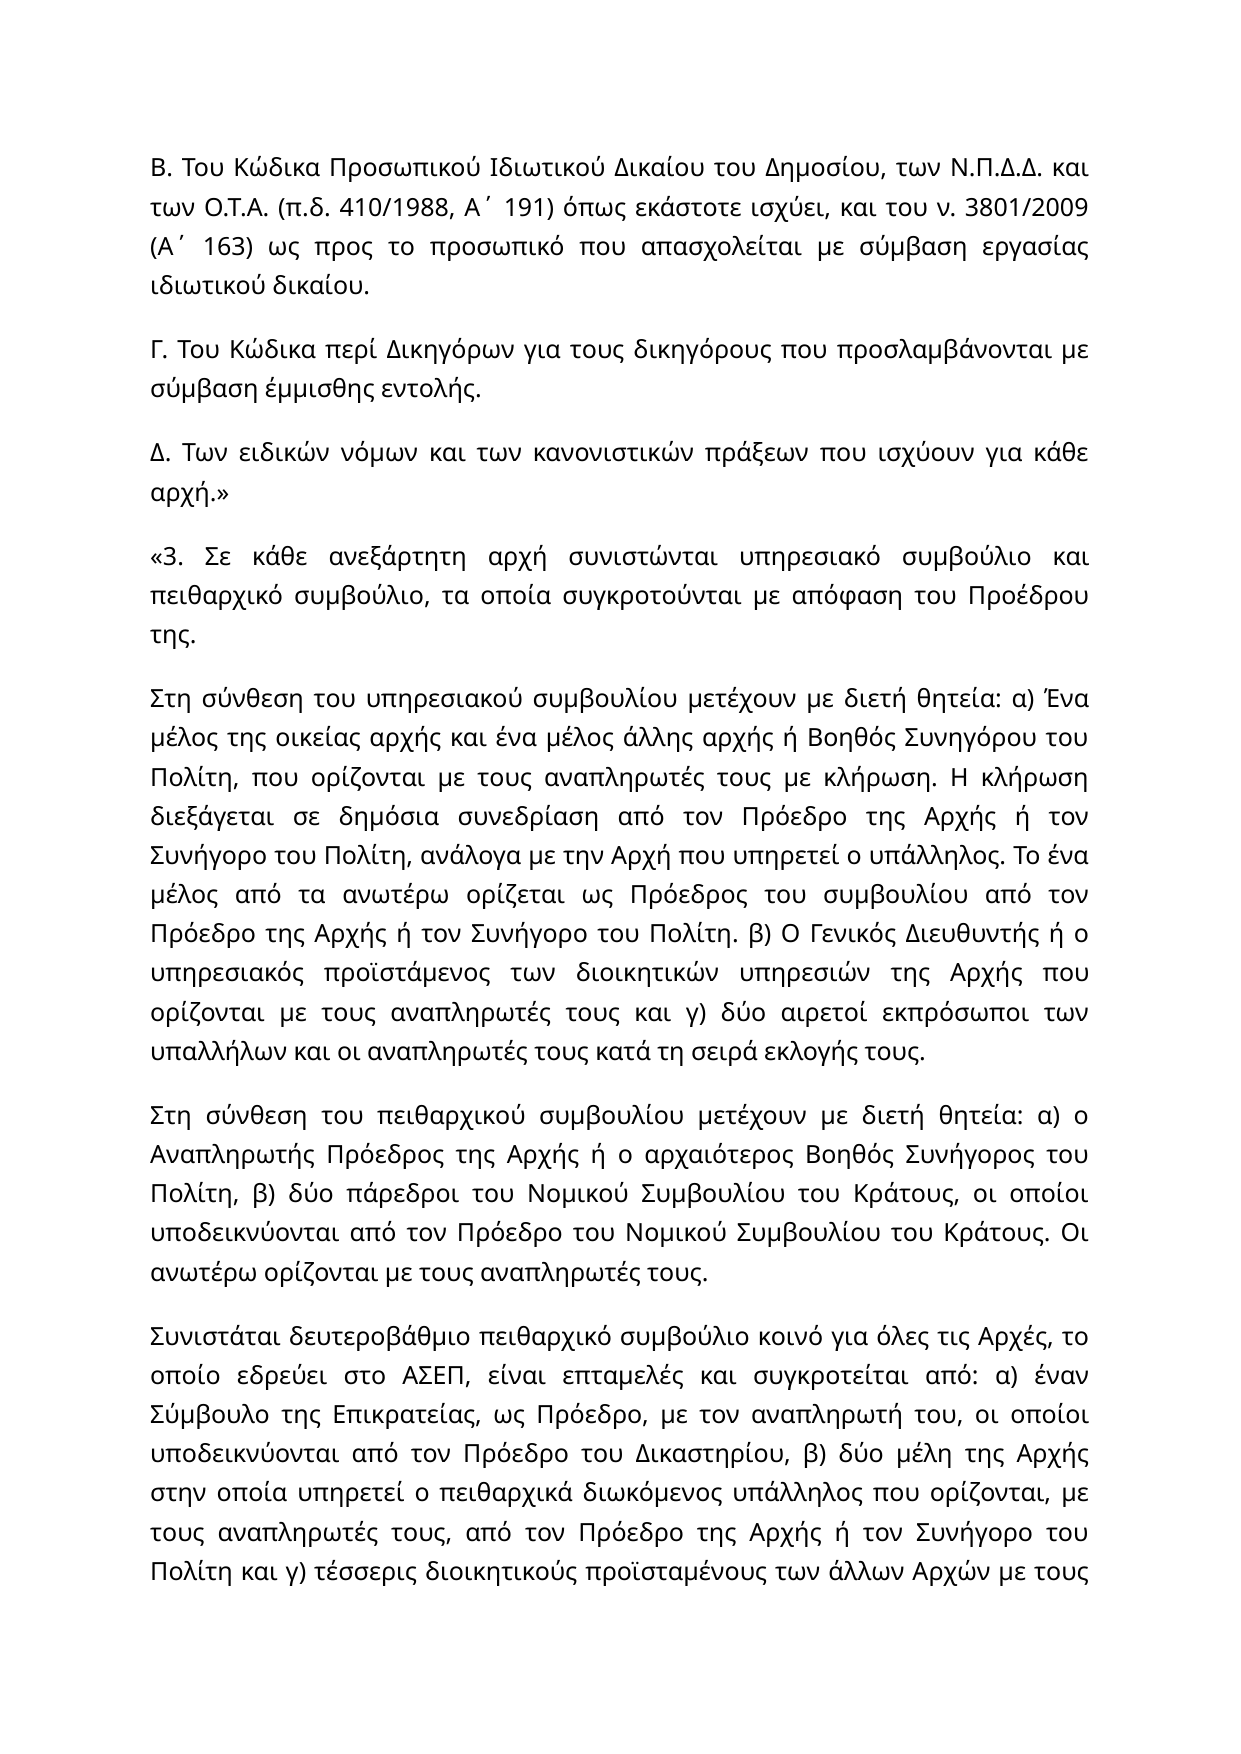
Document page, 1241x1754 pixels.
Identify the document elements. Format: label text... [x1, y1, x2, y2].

text Συνιστάται δευτεροβάθμιο πειθαρχικό συμβούλιο κοινό για όλες τις Αρχές, το οποίο εδρεύει στο ΑΣΕΠ, είναι επταμελές και συγκροτείται από: α) έναν Σύμβουλο της Επικρατείας, ως Πρόεδρο, με τον αναπληρωτή του, οι οποίοι υποδεικνύονται από τον Πρόεδρο του Δικαστηρίου, β) δύο μέλη της Αρχής στην οποία υπηρετεί ο πειθαρχικά διωκόμενος υπάλληλος που ορίζονται, με τους αναπληρωτές τους, από τον Πρόεδρο της Αρχής ή τον Συνήγορο του Πολίτη και γ) τέσσερις διοικητικούς προϊσταμένους των άλλων Αρχών με τους [150, 1318, 1090, 1587]
text Στη σύνθεση του υπηρεσιακού συμβουλίου μετέχουν με διετή θητεία: α) Ένα μέλος της οικείας αρχής και ένα μέλος άλλης αρχής ή Βοηθός Συνηγόρου του Πολίτη, που ορίζονται με τους αναπληρωτές τους με κλήρωση. Η κλήρωση διεξάγεται σε δημόσια συνεδρίαση από τον Πρόεδρο της Αρχής ή τον Συνήγορο του Πολίτη, ανάλογα με την Αρχή που υπηρετεί ο υπάλληλος. Το ένα μέλος από τα ανωτέρω ορίζεται ως Πρόεδρος του συμβουλίου από τον Πρόεδρο της Αρχής ή τον Συνήγορο του Πολίτη. β) Ο Γενικός Διευθυντής ή ο υπηρεσιακός προϊστάμενος των διοικητικών υπηρεσιών της Αρχής που ορίζονται με τους αναπληρωτές τους και γ) δύο αιρετοί εκπρόσωποι των υπαλλήλων και οι αναπληρωτές τους κατά τη σειρά εκλογής τους. [150, 681, 1090, 1067]
text «3. Σε κάθε ανεξάρτητη αρχή συνιστώνται υπηρεσιακό συμβούλιο και πειθαρχικό συμβούλιο, τα οποία συγκροτούνται με απόφαση του Προέδρου της. [150, 538, 1090, 651]
text Δ. Των ειδικών νόμων και των κανονιστικών πράξεων που ισχύουν για κάθε αρχή.» [150, 435, 1090, 508]
text Στη σύνθεση του πειθαρχικού συμβουλίου μετέχουν με διετή θητεία: α) ο Αναπληρωτής Πρόεδρος της Αρχής ή ο αρχαιότερος Βοηθός Συνήγορος του Πολίτη, β) δύο πάρεδροι του Νομικού Συμβουλίου του Κράτους, οι οποίοι υποδεικνύονται από τον Πρόεδρο του Νομικού Συμβουλίου του Κράτους. Οι ανωτέρω ορίζονται με τους αναπληρωτές τους. [150, 1097, 1090, 1288]
text Β. Του Κώδικα Προσωπικού Ιδιωτικού Δικαίου του Δημοσίου, των Ν.Π.Δ.Δ. και των Ο.Τ.Α. (π.δ. 410/1988, Α΄ 191) όπως εκάστοτε ισχύει, και του ν. 3801/2009 (Α΄ 163) ως προς το προσωπικό που απασχολείται με σύμβαση εργασίας ιδιωτικού δικαίου. [150, 150, 1090, 302]
text Γ. Του Κώδικα περί Δικηγόρων για τους δικηγόρους που προσλαμβάνονται με σύμβαση έμμισθης εντολής. [150, 332, 1090, 405]
